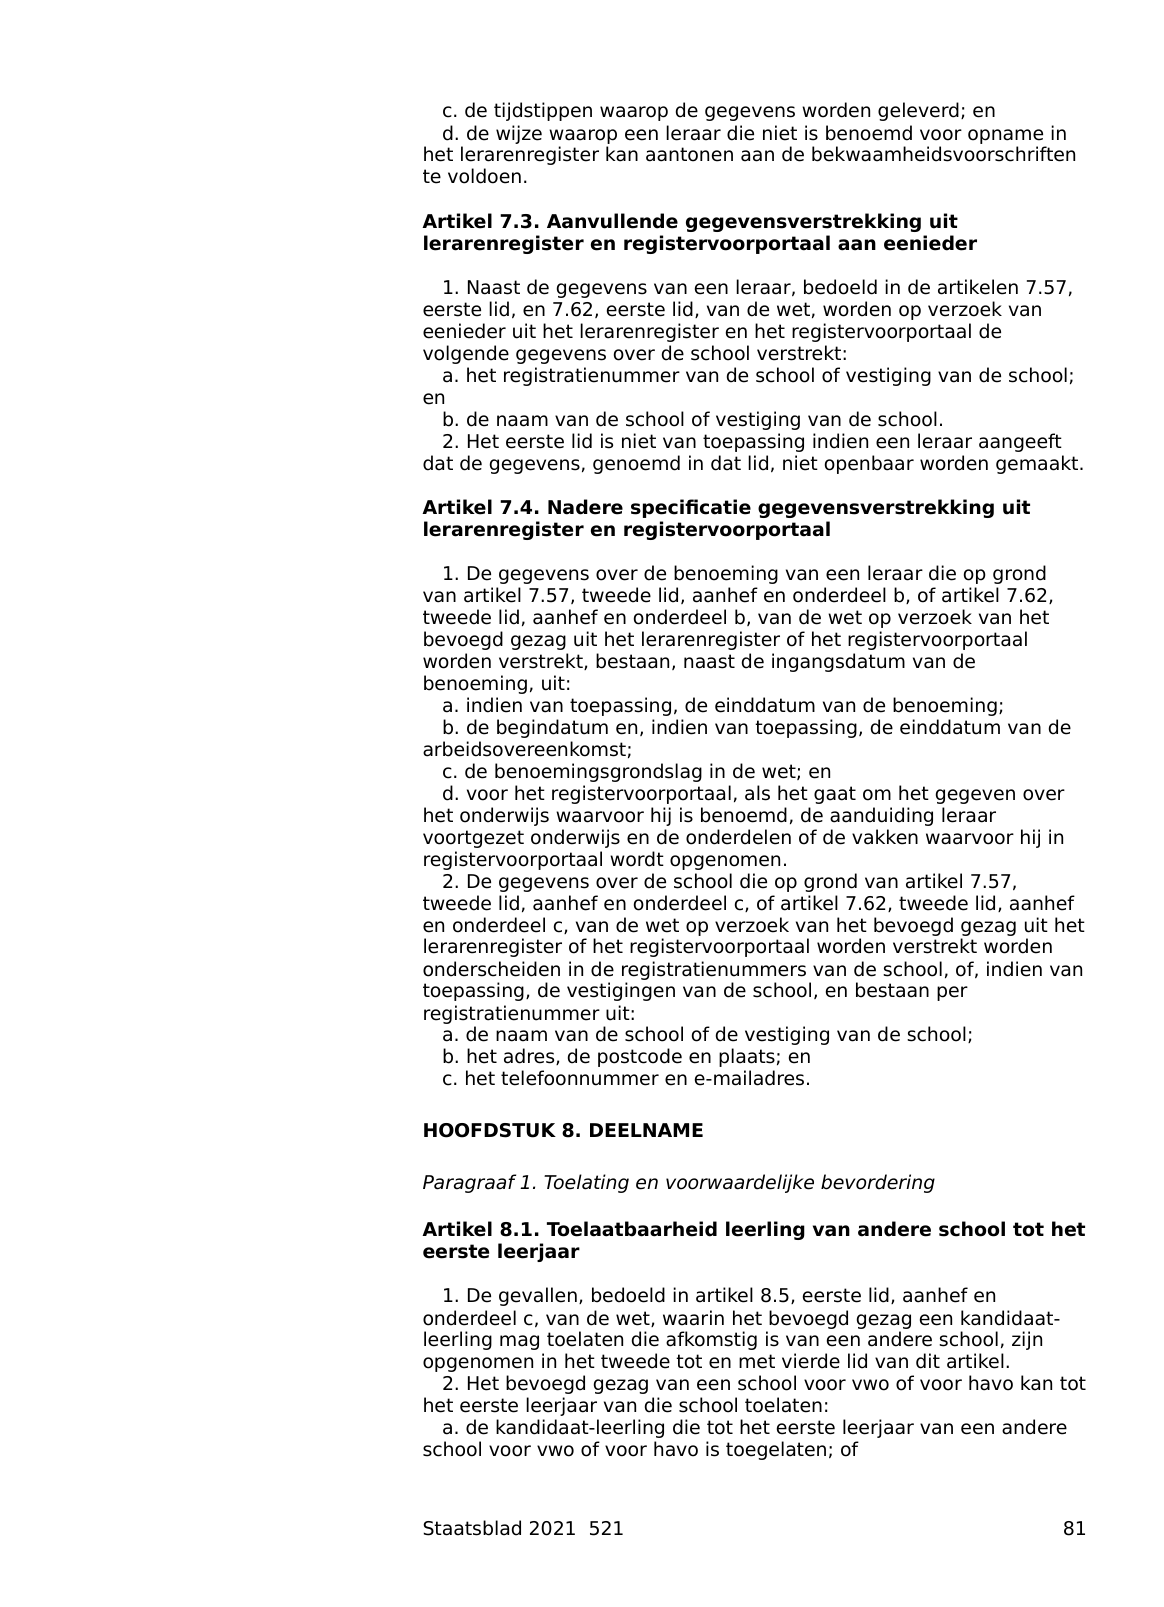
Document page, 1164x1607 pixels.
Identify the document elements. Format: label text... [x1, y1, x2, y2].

subtitle Paragraaf 1. Toelating en voorwaardelijke bevordering [422, 1172, 1087, 1194]
text c. de tijdstippen waarop de gegevens worden geleverd; en [422, 100, 1087, 122]
text 2. Het bevoegd gezag van een school voor vwo of voor havo kan tot het eerste leerjaar van die school toelaten: [422, 1373, 1087, 1417]
text a. de kandidaat-leerling die tot het eerste leerjaar van een andere school voor vwo of voor havo is toegelaten; of [422, 1417, 1087, 1461]
subtitle HOOFDSTUK 8. DEELNAME [422, 1120, 1087, 1142]
text a. het registratienummer van de school of vestiging van de school; en [422, 364, 1087, 408]
text b. de begindatum en, indien van toepassing, de einddatum van de arbeidsovereenkomst; [422, 717, 1087, 761]
text c. het telefoonnummer en e-mailadres. [422, 1068, 1087, 1090]
text d. de wijze waarop een leraar die niet is benoemd voor opname in het lerarenregister kan aantonen aan de bekwaamheidsvoorschriften te voldoen. [422, 122, 1087, 188]
subtitle Artikel 7.3. Aanvullende gegevensverstrekking uit lerarenregister en registervoorportaal aan eenieder [422, 211, 1087, 254]
subtitle Artikel 8.1. Toelaatbaarheid leerling van andere school tot het eerste leerjaar [422, 1219, 1087, 1263]
text a. indien van toepassing, de einddatum van de benoeming; [422, 695, 1087, 717]
text b. de naam van de school of vestiging van de school. [422, 408, 1087, 431]
text 1. De gevallen, bedoeld in artikel 8.5, eerste lid, aanhef en onderdeel c, van de wet, waarin het bevoegd gezag een kandidaat-leerling mag toelaten die afkomstig is van een andere school, zijn opgenomen in het tweede tot en met vierde lid van dit artikel. [422, 1285, 1087, 1373]
text 1. Naast de gegevens van een leraar, bedoeld in de artikelen 7.57, eerste lid, en 7.62, eerste lid, van de wet, worden op verzoek van eenieder uit het lerarenregister en het registervoorportaal de volgende gegevens over de school verstrekt: [422, 277, 1087, 364]
text a. de naam van de school of de vestiging van de school; [422, 1024, 1087, 1046]
text 2. De gegevens over de school die op grond van artikel 7.57, tweede lid, aanhef en onderdeel c, of artikel 7.62, tweede lid, aanhef en onderdeel c, van de wet op verzoek van het bevoegd gezag uit het lerarenregister of het registervoorportaal worden verstrekt worden onderscheiden in de registratienummers van de school, of, indien van toepassing, de vestigingen van de school, en bestaan per registratienummer uit: [422, 871, 1087, 1024]
text b. het adres, de postcode en plaats; en [422, 1046, 1087, 1068]
text 1. De gegevens over de benoeming van een leraar die op grond van artikel 7.57, tweede lid, aanhef en onderdeel b, of artikel 7.62, tweede lid, aanhef en onderdeel b, van de wet op verzoek van het bevoegd gezag uit het lerarenregister of het registervoorportaal worden verstrekt, bestaan, naast de ingangsdatum van de benoeming, uit: [422, 563, 1087, 695]
text c. de benoemingsgrondslag in de wet; en [422, 761, 1087, 783]
text 2. Het eerste lid is niet van toepassing indien een leraar aangeeft dat de gegevens, genoemd in dat lid, niet openbaar worden gemaakt. [422, 431, 1087, 474]
text d. voor het registervoorportaal, als het gaat om het gegeven over het onderwijs waarvoor hij is benoemd, de aanduiding leraar voortgezet onderwijs en de onderdelen of de vakken waarvoor hij in registervoorportaal wordt opgenomen. [422, 783, 1087, 871]
subtitle Artikel 7.4. Nadere specificatie gegevensverstrekking uit lerarenregister en registervoorportaal [422, 497, 1087, 541]
